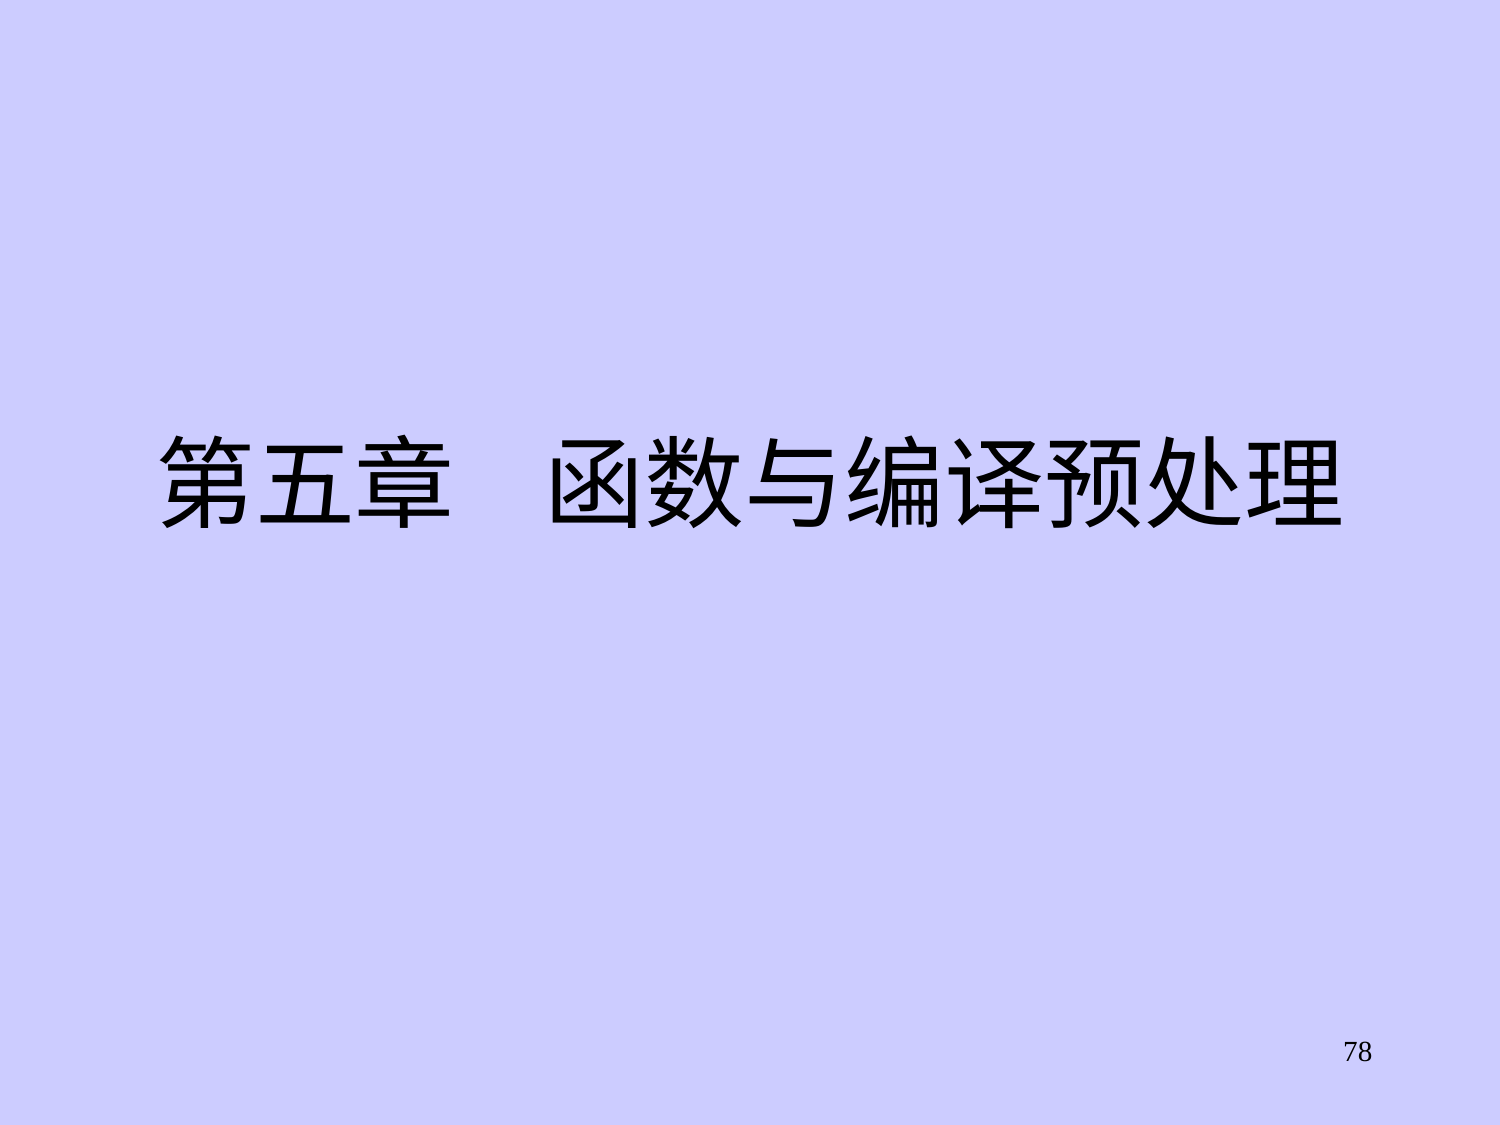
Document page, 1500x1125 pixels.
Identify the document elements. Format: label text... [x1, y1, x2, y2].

text_box 第五章 函数与编译预处理 [112, 412, 1388, 548]
text_box [1074, 1025, 1388, 1101]
